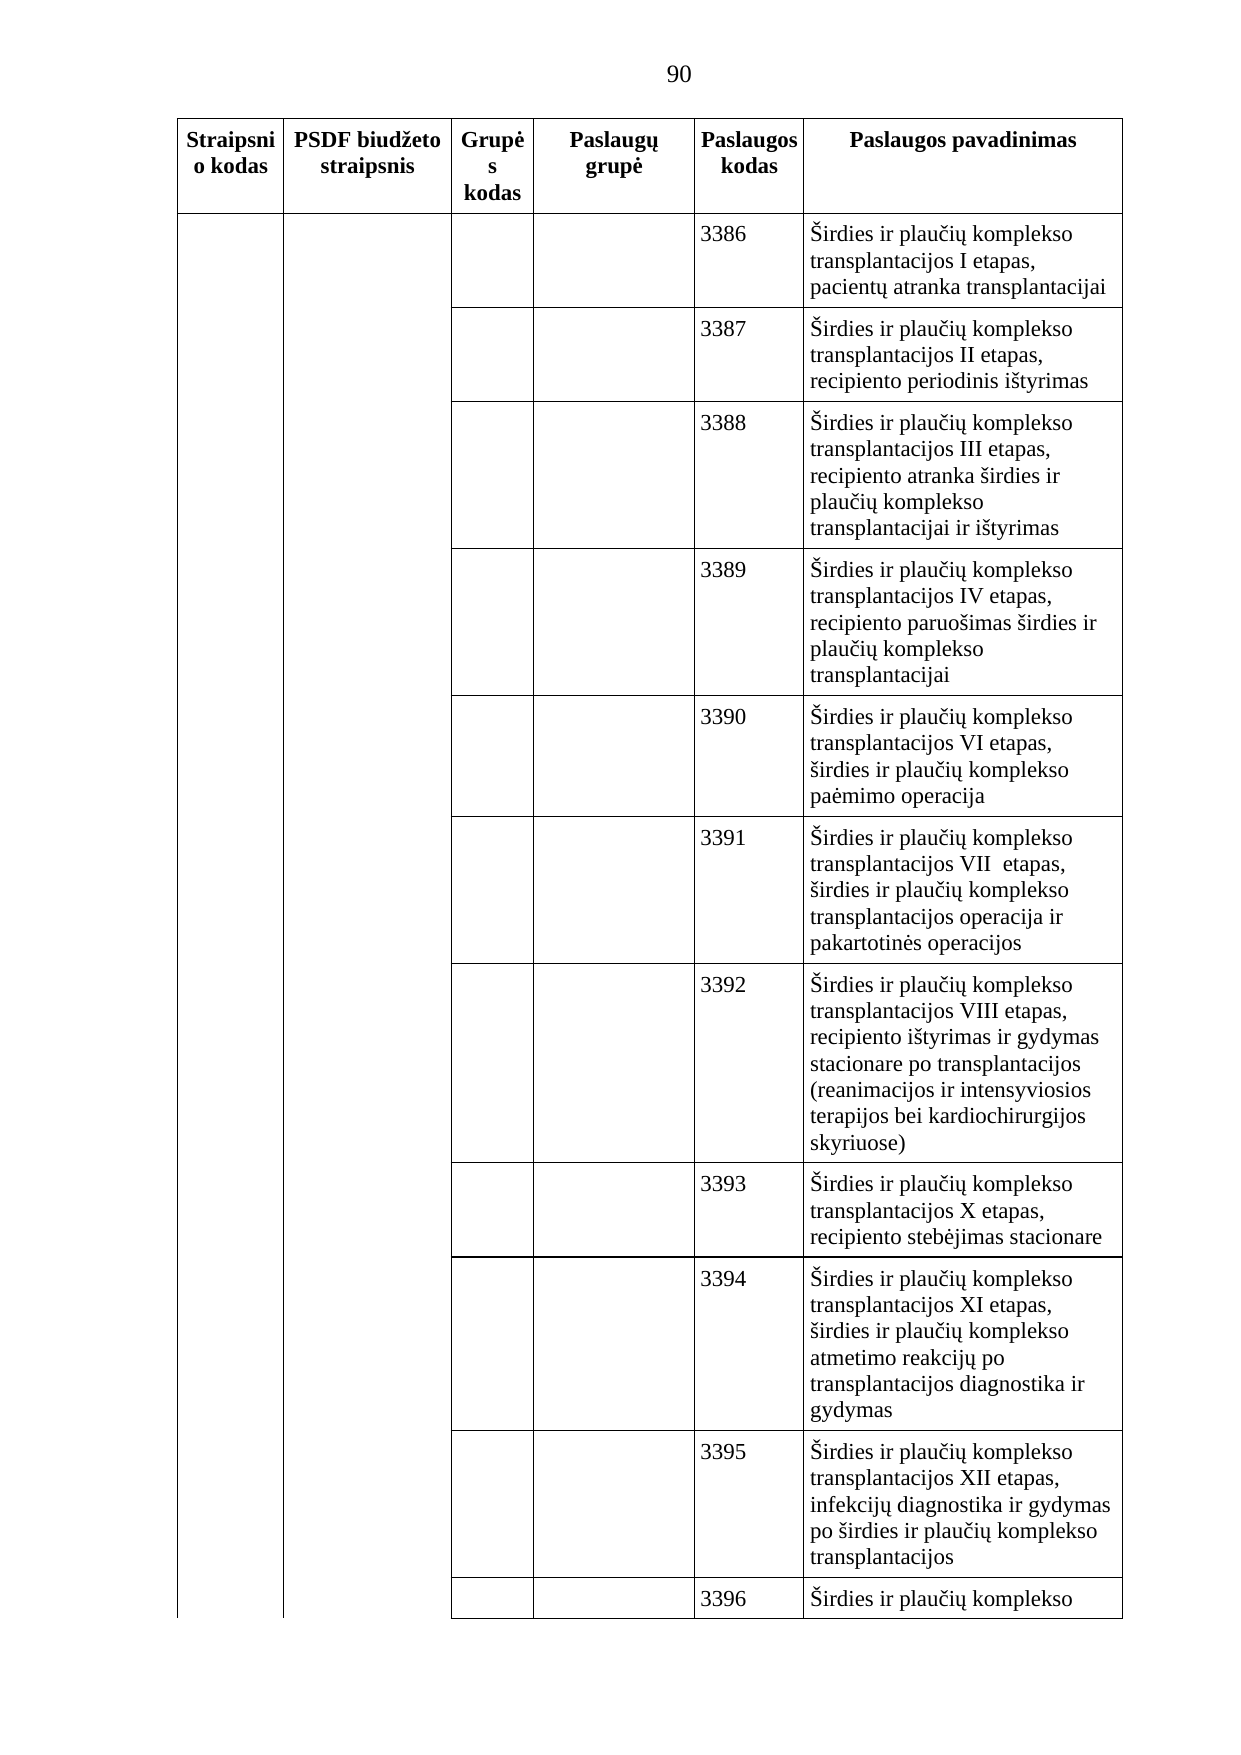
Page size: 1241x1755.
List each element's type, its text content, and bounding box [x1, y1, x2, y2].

table_cell [534, 817, 694, 962]
table_cell [284, 401, 451, 548]
table_cell Širdies ir plaučių komplekso transplantacijos III etapas, recipiento atranka širdies ir plaučių komplekso transplantacijai ir ištyrimas [804, 402, 1122, 548]
table_cell 3387 [695, 308, 803, 401]
table_cell [284, 307, 451, 401]
table_cell [534, 549, 694, 695]
table_cell 3396 [695, 1578, 803, 1618]
table_cell [178, 548, 283, 695]
table_cell [534, 1578, 694, 1618]
table_cell [452, 1258, 533, 1430]
table_cell [284, 1162, 451, 1256]
table_cell [534, 964, 694, 1162]
table_cell Širdies ir plaučių komplekso transplantacijos X etapas, recipiento stebėjimas stacionare [804, 1163, 1122, 1256]
table_cell [284, 1577, 451, 1618]
table_cell [284, 963, 451, 1162]
table_cell 3390 [695, 696, 803, 816]
table_cell [284, 1256, 451, 1430]
table_header Paslaugos kodas [695, 119, 803, 212]
table_cell [452, 817, 533, 962]
table_cell [178, 695, 283, 816]
table_cell [534, 308, 694, 401]
table_cell [178, 401, 283, 548]
table_cell 3386 [695, 214, 803, 307]
table_cell [452, 214, 533, 307]
table_cell [452, 402, 533, 548]
table_cell [284, 816, 451, 962]
table_cell Širdies ir plaučių komplekso transplantacijos II etapas, recipiento periodinis ištyrimas [804, 308, 1122, 401]
table_cell [452, 1431, 533, 1577]
table_cell [534, 1163, 694, 1256]
table_header Paslaugų grupė [534, 119, 694, 212]
table_cell [284, 695, 451, 816]
table_cell [452, 696, 533, 816]
table_cell [178, 1162, 283, 1256]
table_cell Širdies ir plaučių komplekso transplantacijos IV etapas, recipiento paruošimas širdies ir plaučių komplekso transplantacijai [804, 549, 1122, 695]
table_cell [452, 964, 533, 1162]
table_header Paslaugos pavadinimas [804, 119, 1122, 212]
table_cell Širdies ir plaučių komplekso transplantacijos XI etapas, širdies ir plaučių komplekso atmetimo reakcijų po transplantacijos diagnostika ir gydymas [804, 1258, 1122, 1430]
table_cell 3391 [695, 817, 803, 962]
table_cell 3393 [695, 1163, 803, 1256]
table_cell Širdies ir plaučių komplekso transplantacijos XII etapas, infekcijų diagnostika ir gydymas po širdies ir plaučių komplekso transplantacijos [804, 1431, 1122, 1577]
table_cell [178, 963, 283, 1162]
table_cell [534, 1258, 694, 1430]
table_cell [178, 1430, 283, 1577]
table_cell [178, 816, 283, 962]
table_cell [178, 307, 283, 401]
table_cell [534, 1431, 694, 1577]
table_cell [452, 549, 533, 695]
table_cell Širdies ir plaučių komplekso transplantacijos VI etapas, širdies ir plaučių komplekso paėmimo operacija [804, 696, 1122, 816]
table_cell 3389 [695, 549, 803, 695]
table_cell Širdies ir plaučių komplekso transplantacijos I etapas, pacientų atranka transplantacijai [804, 214, 1122, 307]
table_cell [178, 214, 283, 307]
table_cell [534, 402, 694, 548]
table_cell Širdies ir plaučių komplekso transplantacijos VII etapas, širdies ir plaučių komplekso transplantacijos operacija ir pakartotinės operacijos [804, 817, 1122, 962]
table_cell 3394 [695, 1258, 803, 1430]
table_cell [534, 696, 694, 816]
table_header PSDF biudžeto straipsnis [284, 119, 451, 212]
table_cell 3388 [695, 402, 803, 548]
table_cell [178, 1577, 283, 1618]
table_cell 3395 [695, 1431, 803, 1577]
table_cell 3392 [695, 964, 803, 1162]
table_cell [452, 1578, 533, 1618]
table_cell Širdies ir plaučių komplekso [804, 1578, 1122, 1618]
table_cell [284, 214, 451, 307]
table_header Grupės kodas [452, 119, 533, 212]
table_cell [534, 214, 694, 307]
table_cell [178, 1256, 283, 1430]
table_cell [452, 1163, 533, 1256]
table_header Straipsnio kodas [178, 119, 283, 212]
table_cell [284, 548, 451, 695]
table_cell [284, 1430, 451, 1577]
table_cell [452, 308, 533, 401]
table_cell Širdies ir plaučių komplekso transplantacijos VIII etapas, recipiento ištyrimas ir gydymas stacionare po transplantacijos (reanimacijos ir intensyviosios terapijos bei kardiochirurgijos skyriuose) [804, 964, 1122, 1162]
